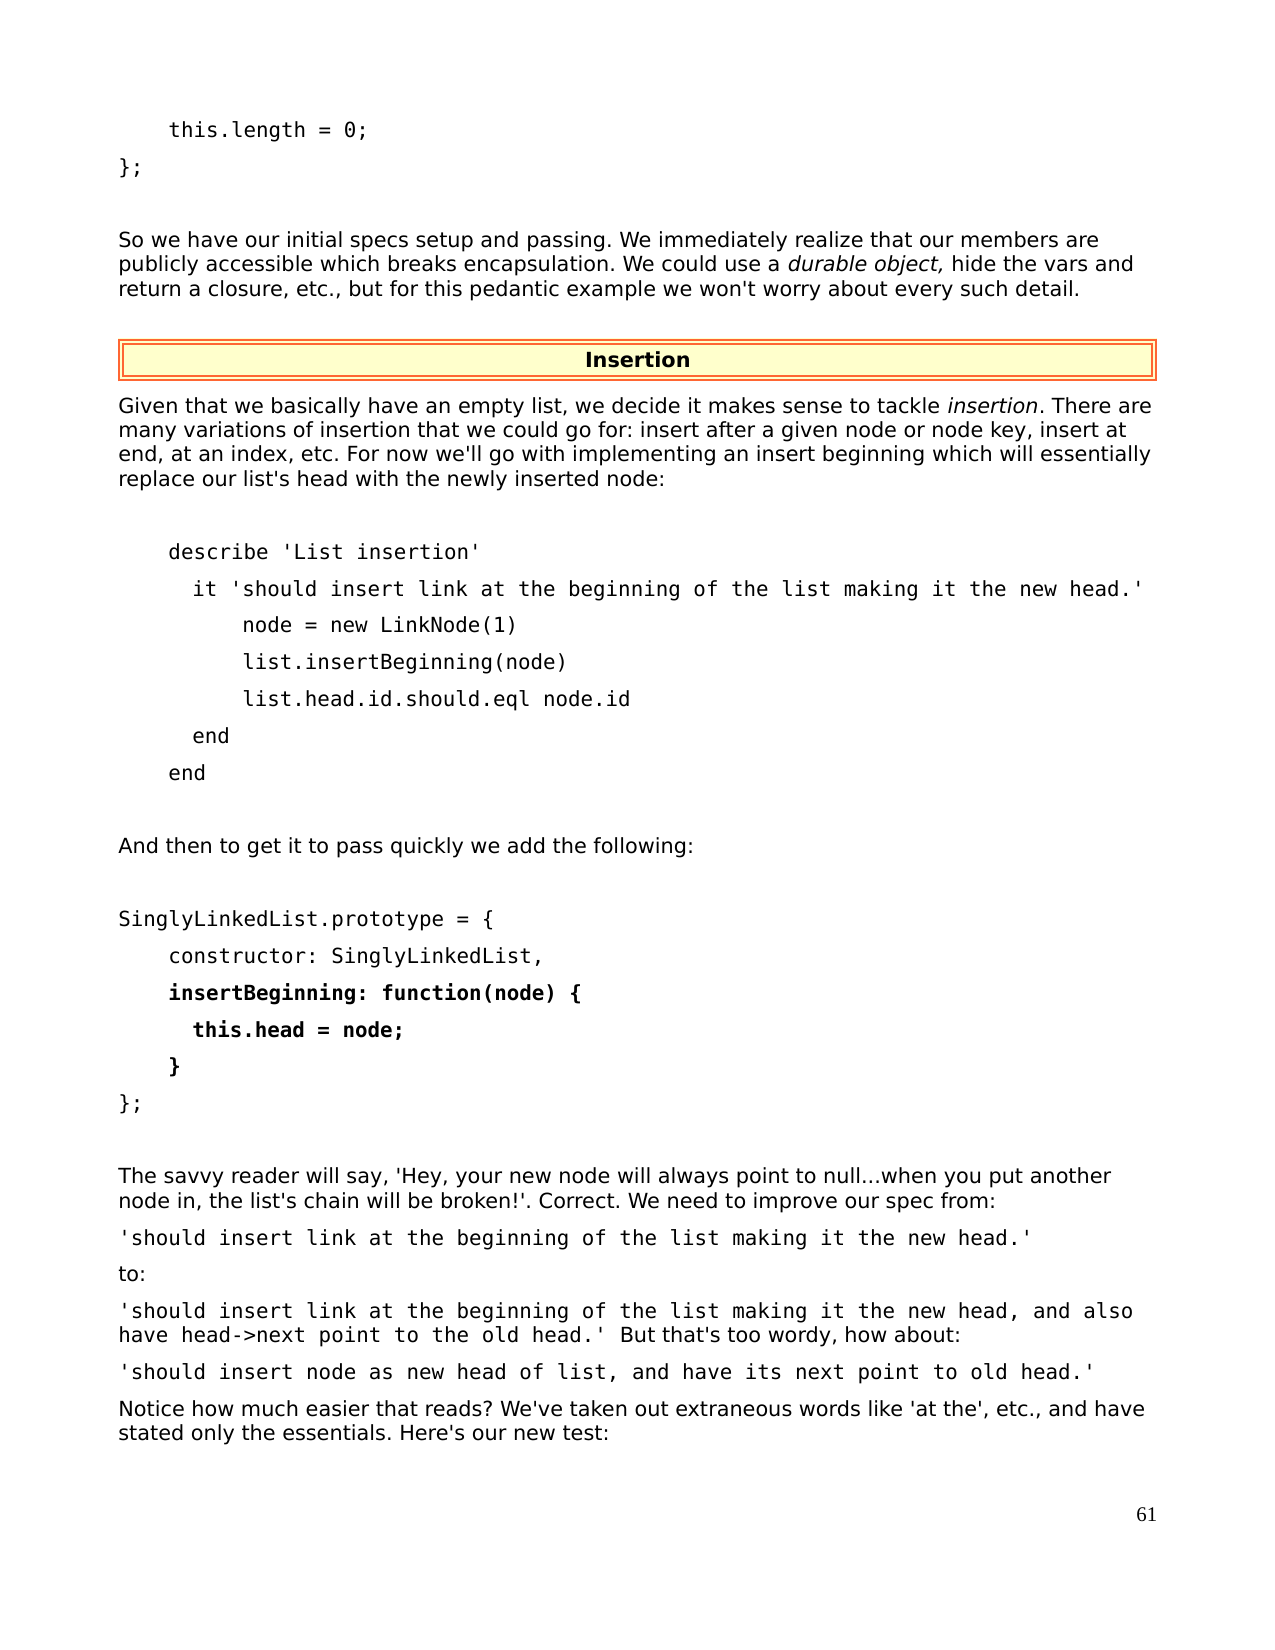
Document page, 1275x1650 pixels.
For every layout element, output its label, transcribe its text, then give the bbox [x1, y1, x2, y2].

text The savvy reader will say, 'Hey, your new node will always point to null...when you put another node in, the list's chain will be broken!'. Correct. We need to improve our spec from: [118, 1164, 1157, 1213]
text 'should insert link at the beginning of the list making it the new head, and also have head->next point to the old head.' But that's too wordy, how about: [118, 1299, 1157, 1348]
text So we have our initial specs setup and passing. We immediately realize that our members are publicly accessible which breaks encapsulation. We could use a durable object, hide the vars and return a closure, etc., but for this pedantic example we won't worry about every such detail. [118, 228, 1157, 301]
text this.length = 0; [118, 118, 1157, 142]
text end [118, 761, 1157, 785]
text Notice how much easier that reads? We've taken out extraneous words like 'at the', etc., and have stated only the essentials. Here's our new test: [118, 1397, 1157, 1445]
text And then to get it to pass quickly we add the following: [118, 834, 1157, 858]
text Given that we basically have an empty list, we decide it makes sense to tackle insertion. There are many variations of insertion that we could go for: insert after a given node or node key, insert at end, at an index, etc. For now we'll go with implementing an insert beginning which will essentially replace our list's head with the newly inserted node: [118, 394, 1157, 491]
text }; [118, 1091, 1157, 1115]
text } [118, 1054, 1157, 1079]
text end [118, 724, 1157, 748]
text describe 'List insertion' [118, 540, 1157, 564]
text this.head = node; [118, 1018, 1157, 1042]
text 'should insert link at the beginning of the list making it the new head.' [118, 1226, 1157, 1250]
text SinglyLinkedList.prototype = { [118, 907, 1157, 932]
text 'should insert node as new head of list, and have its next point to old head.' [118, 1360, 1157, 1384]
text }; [118, 155, 1157, 179]
text to: [118, 1262, 1157, 1287]
text list.head.id.should.eql node.id [118, 687, 1157, 711]
text it 'should insert link at the beginning of the list making it the new head.' [118, 577, 1157, 601]
text list.insertBeginning(node) [118, 650, 1157, 674]
text constructor: SinglyLinkedList, [118, 944, 1157, 968]
text insertBeginning: function(node) { [118, 981, 1157, 1005]
text node = new LinkNode(1) [118, 613, 1157, 638]
